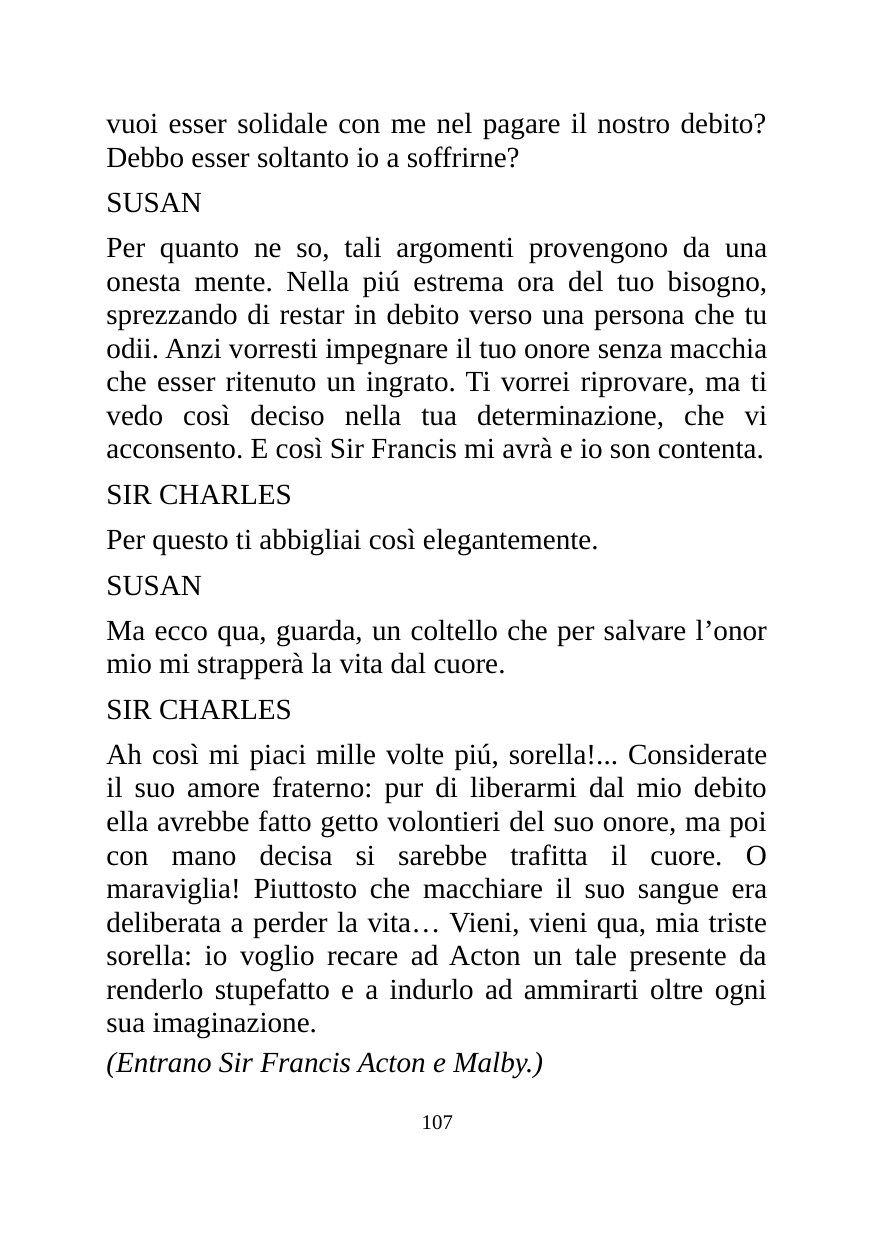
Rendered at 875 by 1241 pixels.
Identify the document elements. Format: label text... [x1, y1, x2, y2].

text Ah così mi piaci mille volte piú, sorella!... Considerate il suo amore fraterno: pur di liberarmi dal mio debito ella avrebbe fatto getto volontieri del suo onore, ma poi con mano decisa si sarebbe trafitta il cuore. O maraviglia! Piuttosto che macchiare il suo sangue era deliberata a perder la vita… Vieni, vieni qua, mia triste sorella: io voglio recare ad Acton un tale presente da renderlo stupefatto e a indurlo ad ammirarti oltre ogni sua imaginazione. [106, 737, 768, 1039]
text vuoi esser solidale con me nel pagare il nostro debito? Debbo esser soltanto io a soffrirne? [106, 106, 768, 173]
text Per quanto ne so, tali argomenti provengono da una onesta mente. Nella piú estrema ora del tuo bisogno, sprezzando di restar in debito verso una persona che tu odii. Anzi vorresti impegnare il tuo onore senza macchia che esser ritenuto un ingrato. Ti vorrei riprovare, ma ti vedo così deciso nella tua determinazione, che vi acconsento. E così Sir Francis mi avrà e io son contenta. [106, 230, 768, 465]
text SIR CHARLES [106, 692, 768, 725]
text SIR CHARLES [106, 477, 768, 511]
text SUSAN [106, 185, 768, 219]
text Per questo ti abbigliai così elegantemente. [106, 522, 768, 556]
text SUSAN [106, 568, 768, 601]
text (Entrano Sir Francis Acton e Malby.) [106, 1045, 768, 1078]
text Ma ecco qua, guarda, un coltello che per salvare l’onor mio mi strapperà la vita dal cuore. [106, 613, 768, 680]
